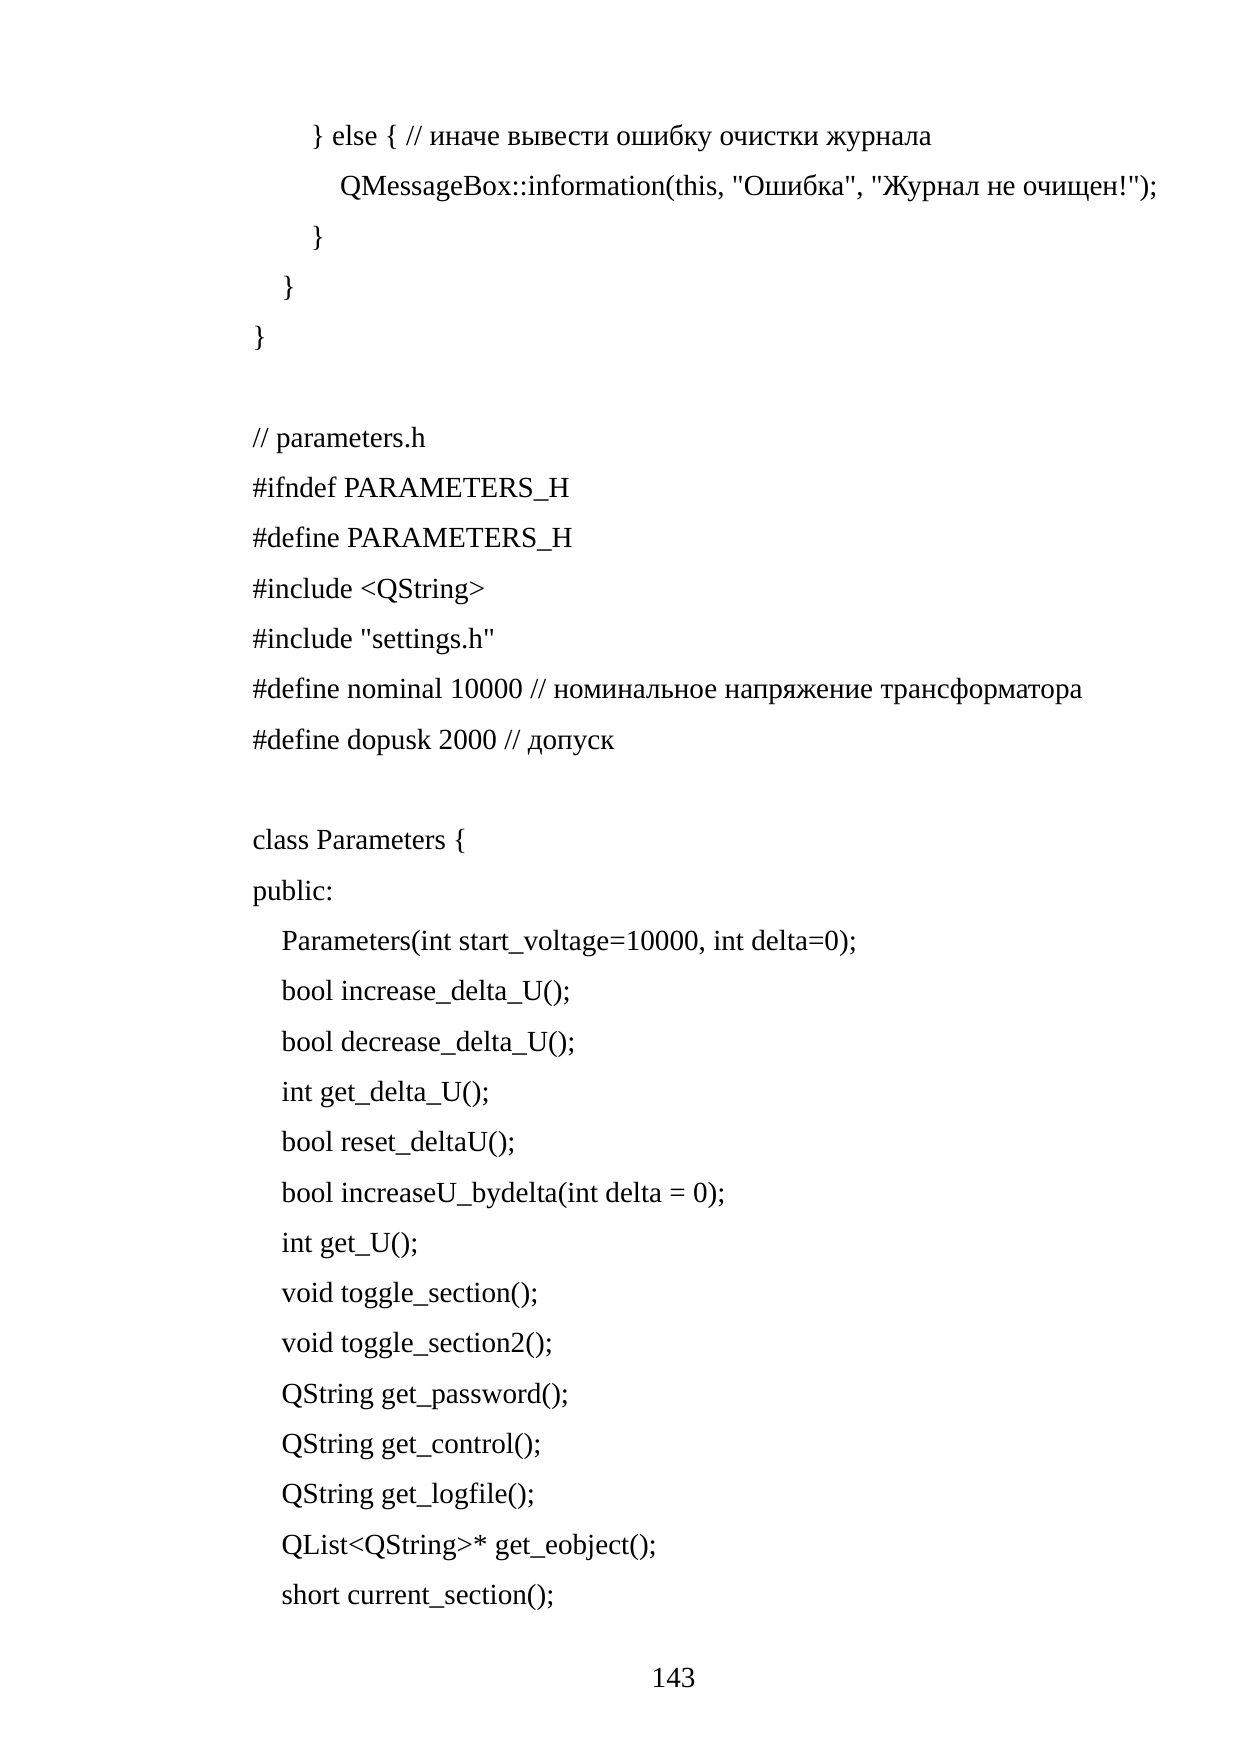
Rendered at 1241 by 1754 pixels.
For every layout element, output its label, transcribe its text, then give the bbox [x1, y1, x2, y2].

text #include <QString> [177, 571, 1169, 604]
text #define nominal 10000 // номинальное напряжение трансформатора [177, 672, 1169, 705]
text bool increase_delta_U(); [177, 973, 1169, 1007]
text class Parameters { [177, 822, 1169, 856]
text } [177, 319, 1169, 353]
text // parameters.h [177, 420, 1169, 453]
text int get_U(); [177, 1225, 1169, 1258]
text QList<QString>* get_eobject(); [177, 1527, 1169, 1560]
text QString get_password(); [177, 1376, 1169, 1409]
text } [177, 219, 1169, 252]
text bool reset_deltaU(); [177, 1124, 1169, 1158]
text Parameters(int start_voltage=10000, int delta=0); [177, 923, 1169, 957]
text #define dopusk 2000 // допуск [177, 722, 1169, 755]
text #ifndef PARAMETERS_H [177, 470, 1169, 504]
text public: [177, 873, 1169, 906]
text QMessageBox::information(this, "Ошибка", "Журнал не очищен!"); [177, 168, 1169, 202]
text #define PARAMETERS_H [177, 521, 1169, 554]
text } else { // иначе вывести ошибку очистки журнала [177, 118, 1169, 152]
text #include "settings.h" [177, 621, 1169, 655]
text void toggle_section(); [177, 1275, 1169, 1309]
text } [177, 269, 1169, 303]
text int get_delta_U(); [177, 1074, 1169, 1108]
text QString get_logfile(); [177, 1477, 1169, 1510]
text void toggle_section2(); [177, 1326, 1169, 1359]
text short current_section(); [177, 1577, 1169, 1611]
text bool increaseU_bydelta(int delta = 0); [177, 1175, 1169, 1208]
text QString get_control(); [177, 1426, 1169, 1460]
text bool decrease_delta_U(); [177, 1024, 1169, 1057]
